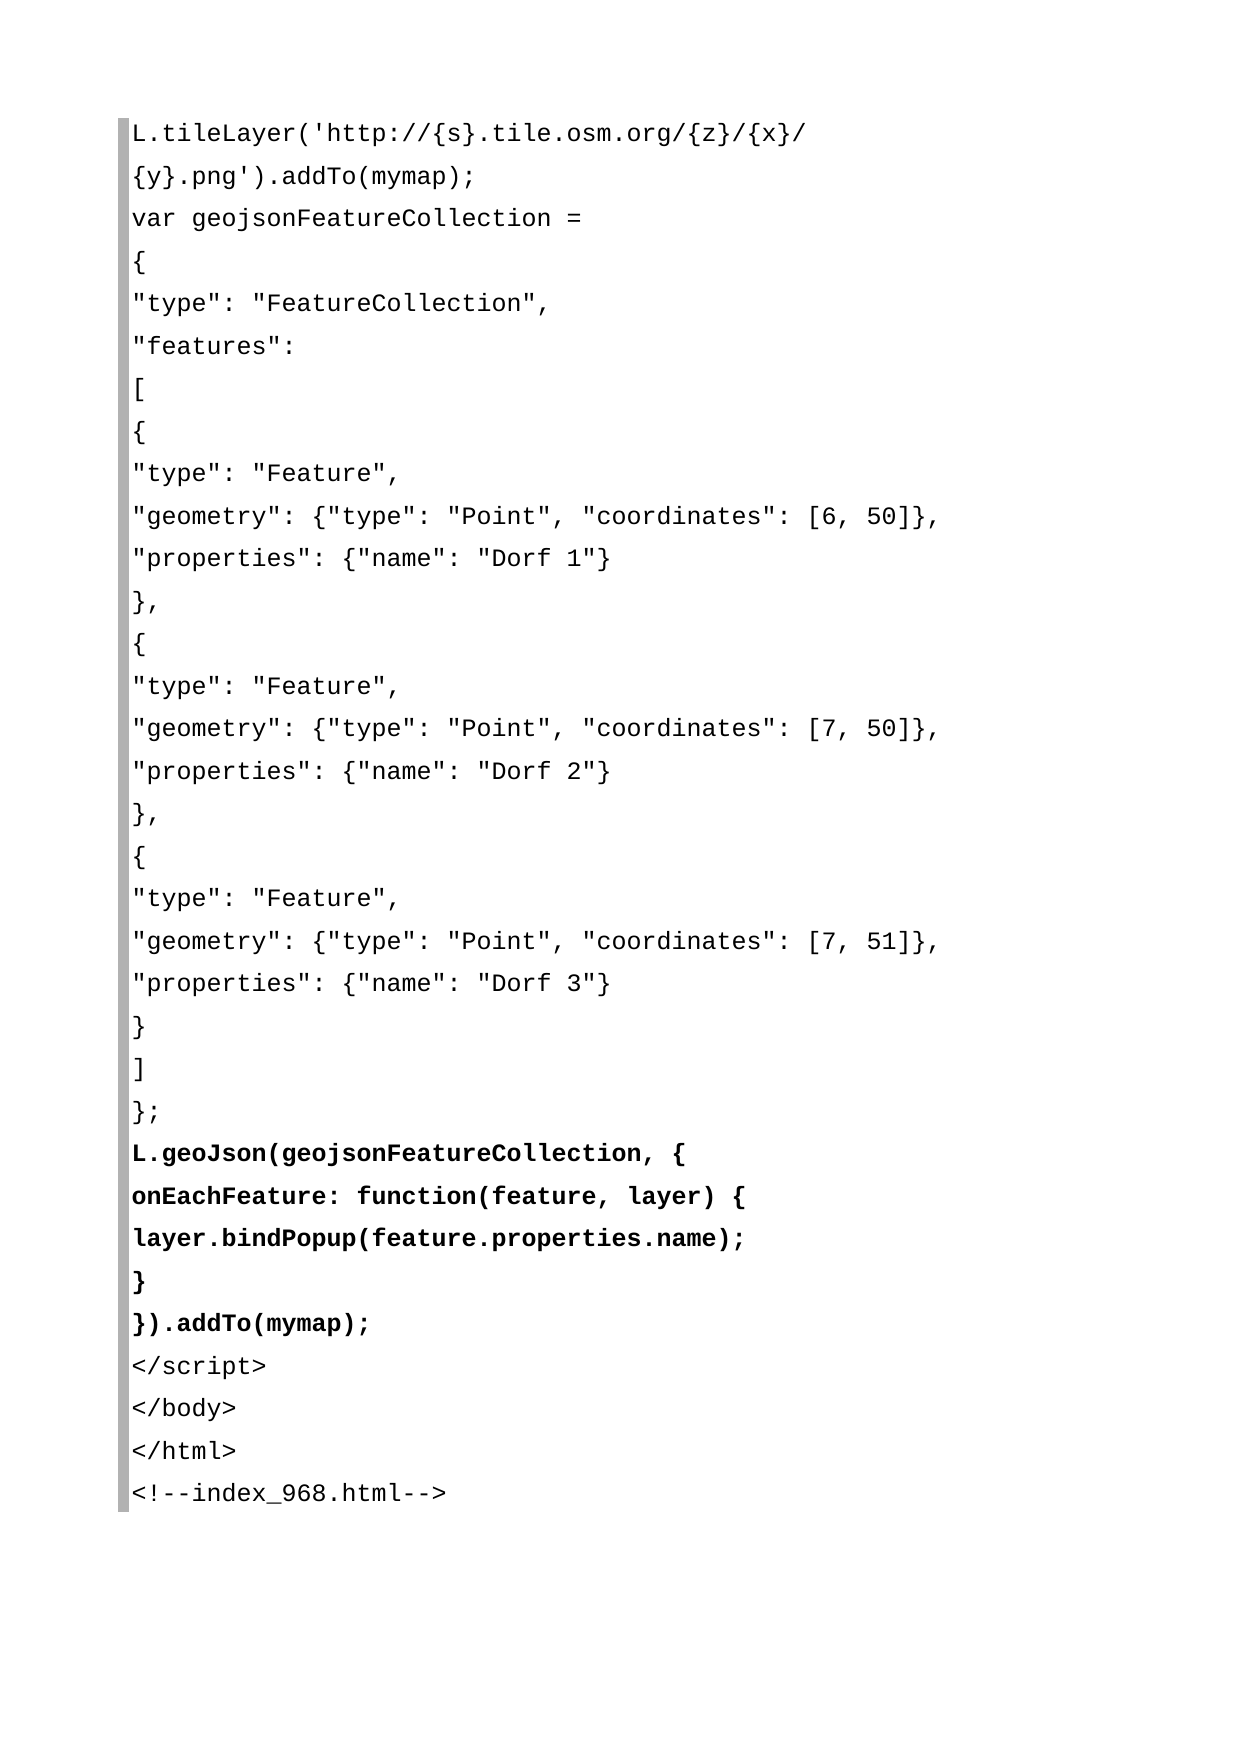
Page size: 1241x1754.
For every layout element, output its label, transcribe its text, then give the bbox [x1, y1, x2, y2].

text }, [129, 798, 1122, 829]
text } [129, 1011, 1122, 1042]
text "type": "Feature", [129, 458, 1122, 489]
text } [129, 1266, 1122, 1297]
text "properties": {"name": "Dorf 3"} [129, 968, 1122, 999]
text "geometry": {"type": "Point", "coordinates": [7, 51]}, [129, 926, 1122, 957]
text { [129, 416, 1122, 447]
text </script> [129, 1351, 1122, 1382]
text ] [129, 1053, 1122, 1084]
text </html> [129, 1436, 1122, 1467]
text "features": [129, 331, 1122, 362]
text onEachFeature: function(feature, layer) { [129, 1181, 1122, 1212]
text <!--index_968.html--> [129, 1478, 1122, 1512]
text }; [129, 1096, 1122, 1127]
text L.geoJson(geojsonFeatureCollection, { [129, 1138, 1122, 1169]
text }).addTo(mymap); [129, 1308, 1122, 1339]
text }, [129, 586, 1122, 617]
text "properties": {"name": "Dorf 2"} [129, 756, 1122, 787]
text "type": "Feature", [129, 671, 1122, 702]
text L.tileLayer('http://{s}.tile.osm.org/{z}/{x}/{y}.png').addTo(mymap); [129, 118, 1122, 192]
text "geometry": {"type": "Point", "coordinates": [6, 50]}, [129, 501, 1122, 532]
text "geometry": {"type": "Point", "coordinates": [7, 50]}, [129, 713, 1122, 744]
text "type": "Feature", [129, 883, 1122, 914]
text { [129, 246, 1122, 277]
text [ [129, 373, 1122, 404]
text layer.bindPopup(feature.properties.name); [129, 1223, 1122, 1254]
text { [129, 841, 1122, 872]
text "type": "FeatureCollection", [129, 288, 1122, 319]
text </body> [129, 1393, 1122, 1424]
text "properties": {"name": "Dorf 1"} [129, 543, 1122, 574]
text { [129, 628, 1122, 659]
text var geojsonFeatureCollection = [129, 203, 1122, 234]
